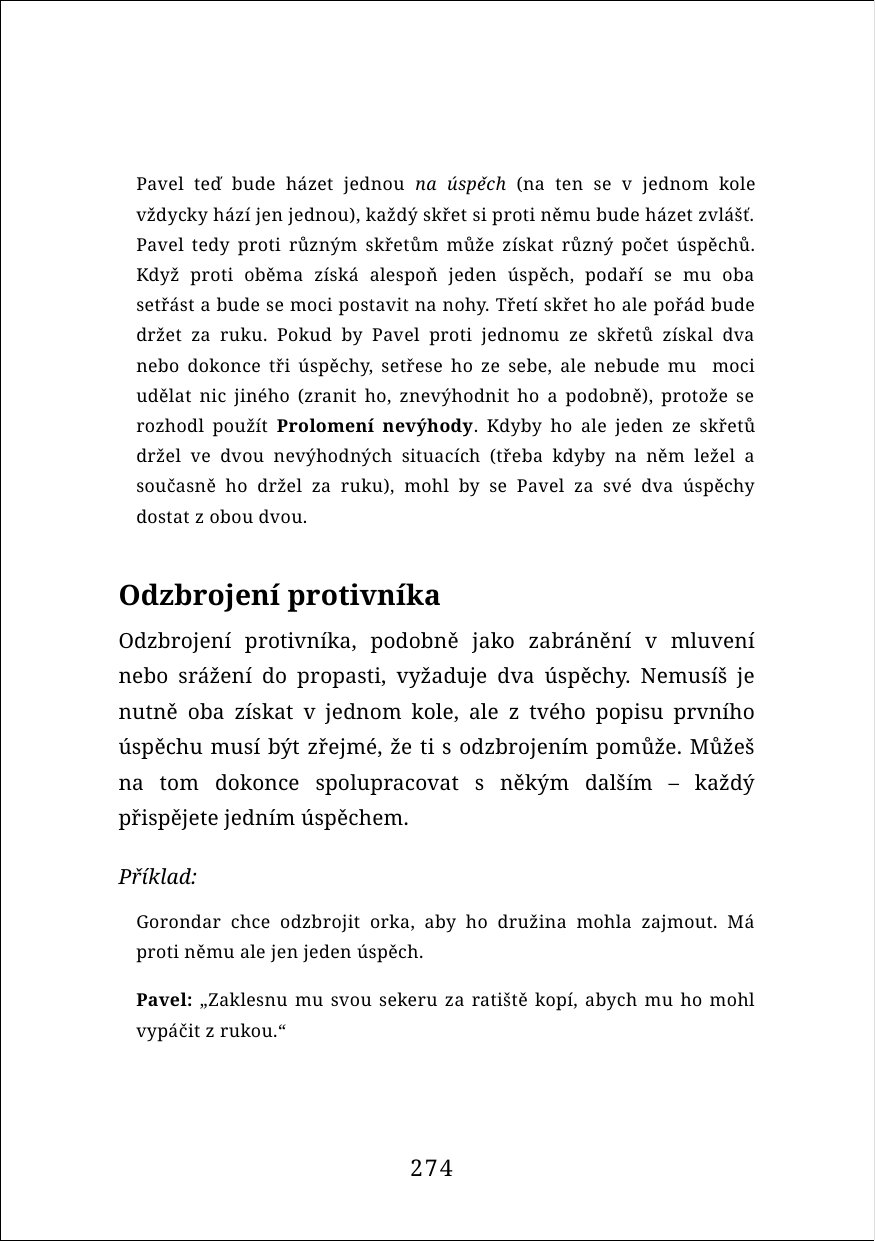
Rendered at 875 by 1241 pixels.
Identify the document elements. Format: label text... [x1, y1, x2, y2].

text Pavel teď bude házet jednou na úspěch (na ten se v jednom kole vždycky hází jen jednou), každý skřet si proti němu bude házet zvlášť. Pavel tedy proti různým skřetům může získat různý počet úspěchů. Když proti oběma získá alespoň jeden úspěch, podaří se mu oba setřást a bude se moci postavit na nohy. Třetí skřet ho ale pořád bude držet za ruku. Pokud by Pavel proti jednomu ze skřetů získal dva nebo dokonce tři úspěchy, setřese ho ze sebe, ale nebude mu moci udělat nic jiného (zranit ho, znevýhodnit ho a podobně), protože se rozhodl použít Prolomení nevýhody. Kdyby ho ale jeden ze skřetů držel ve dvou nevýhodných situacích (třeba kdyby na něm ležel a současně ho držel za ruku), mohl by se Pavel za své dva úspěchy dostat z obou dvou. [136, 172, 756, 528]
text Pavel: „Zaklesnu mu svou sekeru za ratiště kopí, abych mu ho mohl vypáčit z rukou.“ [136, 988, 756, 1042]
text Příklad: [118, 862, 756, 891]
text Gorondar chce odzbrojit orka, aby ho družina mohla zajmout. Má proti němu ale jen jeden úspěch. [136, 910, 756, 964]
subtitle Odzbrojení protivníka [118, 576, 756, 614]
text Odzbrojení protivníka, podobně jako zabránění v mluvení nebo srážení do propasti, vyžaduje dva úspěchy. Nemusíš je nutně oba získat v jednom kole, ale z tvého popisu prvního úspěchu musí být zřejmé, že ti s odzbrojením pomůže. Můžeš na tom dokonce spolupracovat s někým dalším – každý přispějete jedním úspěchem. [118, 626, 756, 832]
